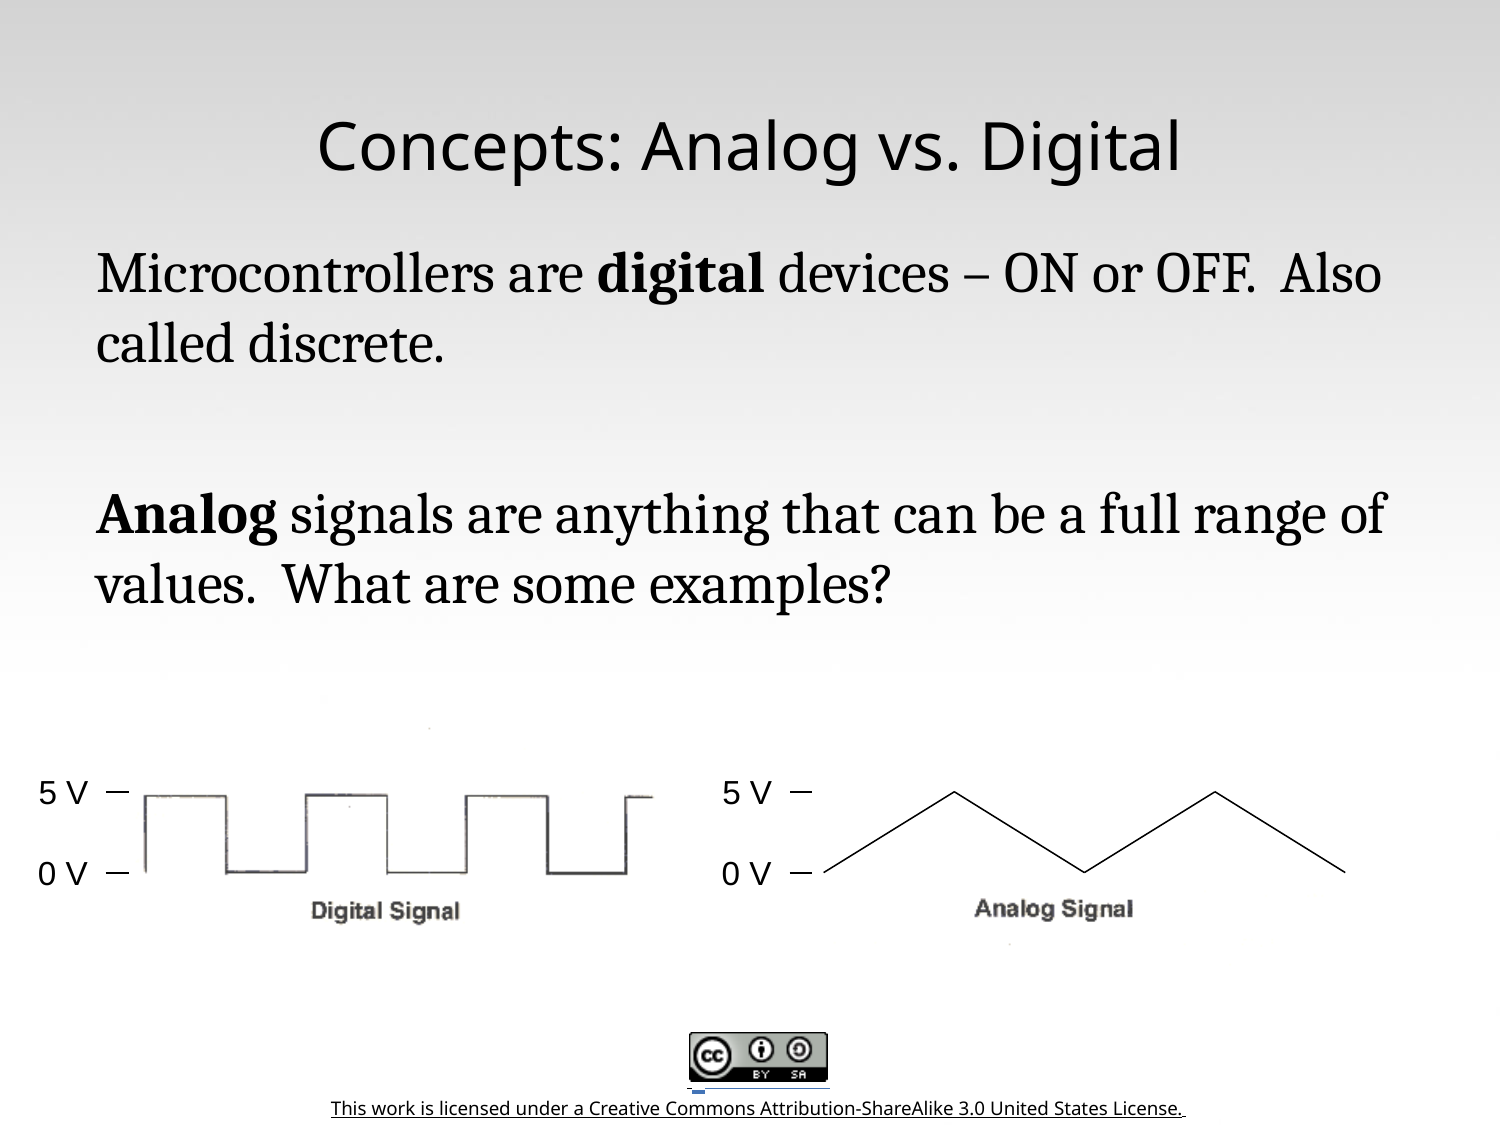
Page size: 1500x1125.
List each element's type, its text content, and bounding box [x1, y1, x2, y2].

list Microcontrollers are digital devices – ON or OFF. Also called discrete. Analog signals are anything that can be a full range of values. What are some examples? [81, 226, 1430, 721]
text_box 0 V [20, 845, 106, 900]
picture [0, 0, 1500, 1125]
title Concepts: Analog vs. Digital [112, 50, 1388, 226]
text_box 5 V [20, 763, 107, 819]
text_box 5 V [704, 763, 790, 819]
text_box 0 V [703, 845, 790, 900]
